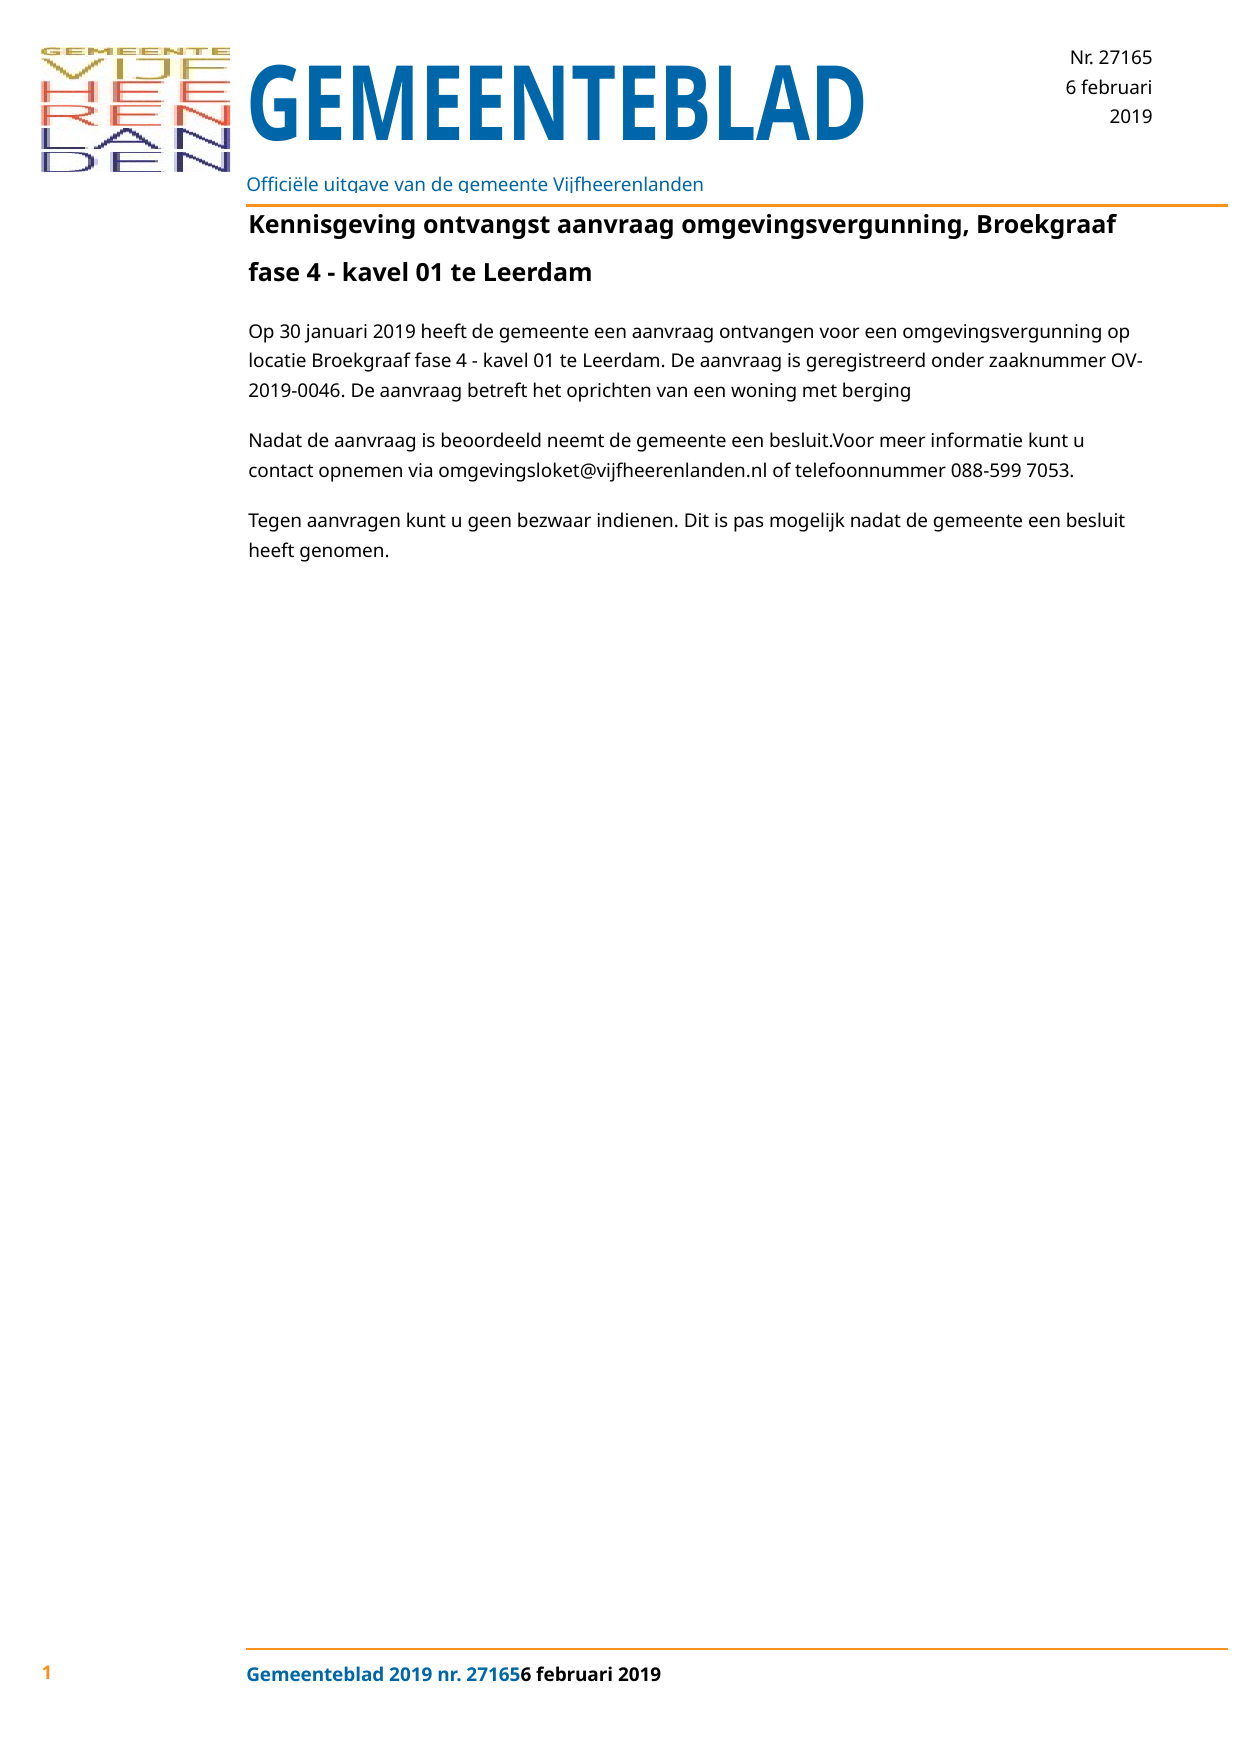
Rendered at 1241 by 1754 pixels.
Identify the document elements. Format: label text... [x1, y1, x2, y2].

text Kennisgeving ontvangst aanvraag omgevingsvergunning, Broekgraaf fase 4 - kavel 01 te Leerdam [248, 207, 1152, 288]
picture [41, 47, 231, 172]
text Nadat de aanvraag is beoordeeld neemt de gemeente een besluit.Voor meer informatie kunt u contact opnemen via omgevingsloket@vijfheerenlanden.nl of telefoonnummer 088-599 7053. [248, 427, 1152, 483]
text Tegen aanvragen kunt u geen bezwaar indienen. Dit is pas mogelijk nadat de gemeente een besluit heeft genomen. [248, 507, 1152, 563]
text Op 30 januari 2019 heeft de gemeente een aanvraag ontvangen voor een omgevingsvergunning op locatie Broekgraaf fase 4 - kavel 01 te Leerdam. De aanvraag is geregistreerd onder zaaknummer OV-2019-0046. De aanvraag betreft het oprichten van een woning met berging [248, 318, 1152, 403]
